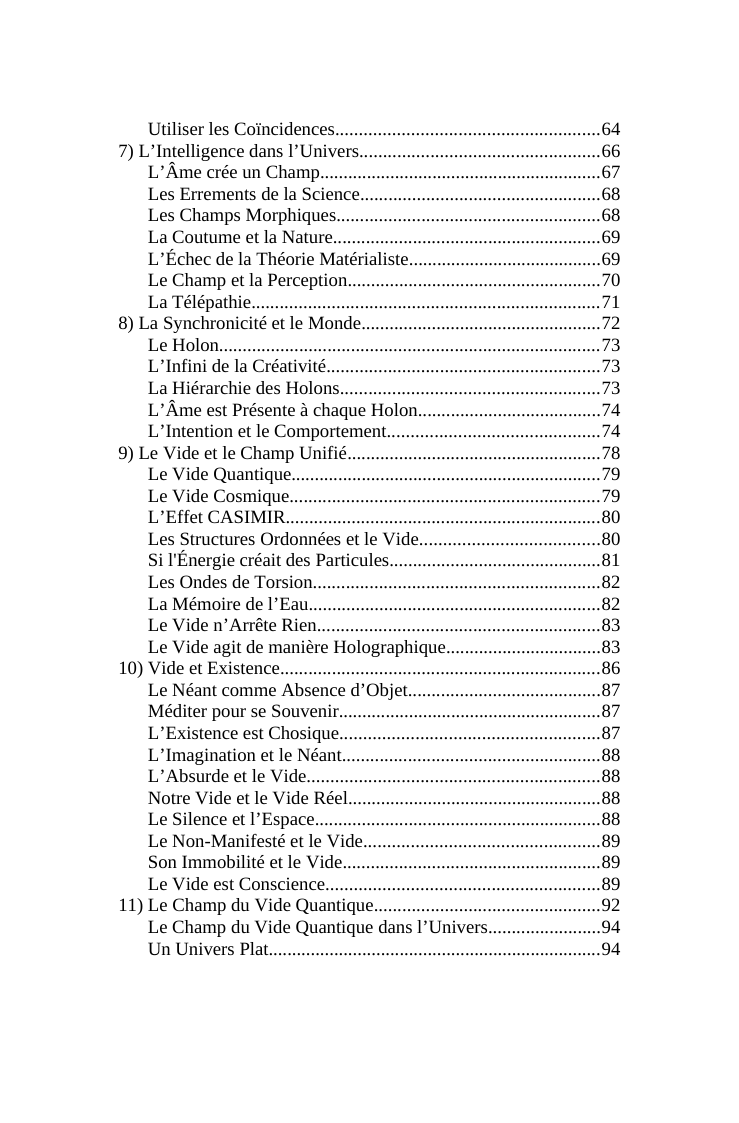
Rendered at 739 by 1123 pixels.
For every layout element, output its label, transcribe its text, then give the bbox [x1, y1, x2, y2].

text Notre Vide et le Vide Réel 88 [148, 787, 620, 808]
text L’Effet CASIMIR 80 [148, 506, 620, 528]
text Le Néant comme Absence d’Objet 87 [148, 679, 620, 700]
text L’Échec de la Théorie Matérialiste 69 [148, 247, 620, 269]
text Les Ondes de Torsion 82 [148, 571, 620, 592]
text Le Champ du Vide Quantique dans l’Univers 94 [148, 916, 620, 937]
text Le Vide agit de manière Holographique 83 [148, 636, 620, 657]
text Les Champs Morphiques 68 [148, 204, 620, 226]
text Méditer pour se Souvenir 87 [148, 700, 620, 722]
text 7) L’Intelligence dans l’Univers 66 [118, 140, 620, 161]
text La Mémoire de l’Eau 82 [148, 592, 620, 614]
text Le Vide n’Arrête Rien 83 [148, 614, 620, 636]
text Le Holon 73 [148, 334, 620, 355]
text Les Structures Ordonnées et le Vide 80 [148, 528, 620, 549]
text Un Univers Plat 94 [148, 937, 620, 959]
text 9) Le Vide et le Champ Unifié 78 [118, 442, 620, 463]
text L’Existence est Chosique 87 [148, 722, 620, 743]
text Son Immobilité et le Vide 89 [148, 851, 620, 873]
text 8) La Synchronicité et le Monde 72 [118, 312, 620, 334]
text Le Non-Manifesté et le Vide 89 [148, 830, 620, 851]
text L’Absurde et le Vide 88 [148, 765, 620, 787]
text La Hiérarchie des Holons 73 [148, 377, 620, 398]
text La Coutume et la Nature 69 [148, 226, 620, 247]
text Le Vide Quantique 79 [148, 463, 620, 485]
text L’Imagination et le Néant 88 [148, 743, 620, 765]
text Le Champ et la Perception 70 [148, 269, 620, 291]
text La Télépathie 71 [148, 291, 620, 312]
text Le Vide est Conscience 89 [148, 873, 620, 894]
text Les Errements de la Science 68 [148, 183, 620, 204]
text L’Infini de la Créativité 73 [148, 355, 620, 377]
text L’Intention et le Comportement 74 [148, 420, 620, 442]
text Si l'Énergie créait des Particules 81 [148, 549, 620, 571]
text Utiliser les Coïncidences 64 [148, 118, 620, 140]
text Le Vide Cosmique 79 [148, 485, 620, 506]
text L’Âme est Présente à chaque Holon 74 [148, 398, 620, 420]
text L’Âme crée un Champ 67 [148, 161, 620, 183]
text 10) Vide et Existence 86 [118, 657, 620, 679]
text Le Silence et l’Espace 88 [148, 808, 620, 830]
text 11) Le Champ du Vide Quantique 92 [118, 894, 620, 916]
